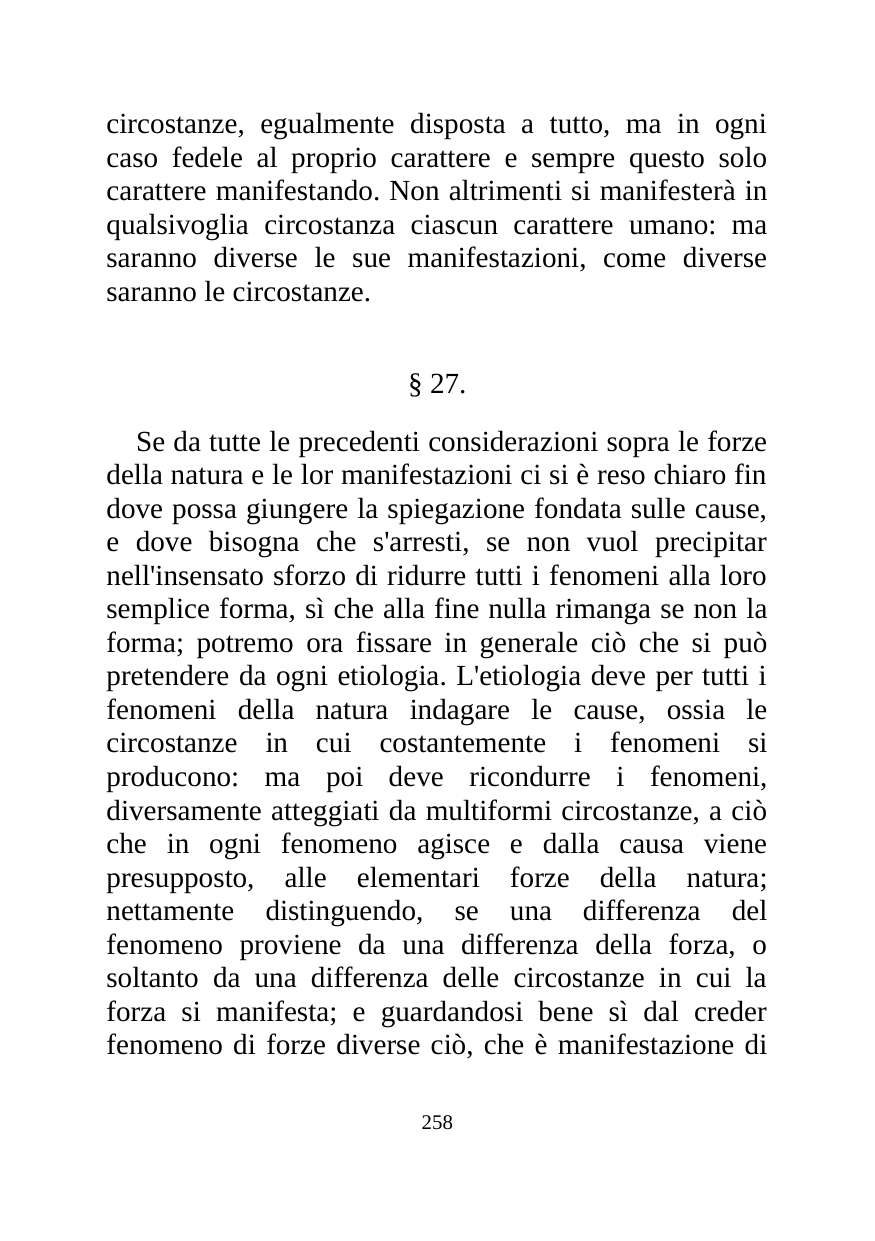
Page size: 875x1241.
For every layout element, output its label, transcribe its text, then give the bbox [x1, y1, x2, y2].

text Se da tutte le precedenti considerazioni sopra le forze della natura e le lor manifestazioni ci si è reso chiaro fin dove possa giungere la spiegazione fondata sulle cause, e dove bisogna che s'arresti, se non vuol precipitar nell'insensato sforzo di ridurre tutti i fenomeni alla loro semplice forma, sì che alla fine nulla rimanga se non la forma; potremo ora fissare in generale ciò che si può pretendere da ogni etiologia. L'etiologia deve per tutti i fenomeni della natura indagare le cause, ossia le circostanze in cui costantemente i fenomeni si producono: ma poi deve ricondurre i fenomeni, diversamente atteggiati da multiformi circostanze, a ciò che in ogni fenomeno agisce e dalla causa viene presupposto, alle elementari forze della natura; nettamente distinguendo, se una differenza del fenomeno proviene da una differenza della forza, o soltanto da una differenza delle circostanze in cui la forza si manifesta; e guardandosi bene sì dal creder fenomeno di forze diverse ciò, che è manifestazione di [106, 424, 768, 1061]
subtitle § 27. [106, 367, 768, 400]
text circostanze, egualmente disposta a tutto, ma in ogni caso fedele al proprio carattere e sempre questo solo carattere manifestando. Non altrimenti si manifesterà in qualsivoglia circostanza ciascun carattere umano: ma saranno diverse le sue manifestazioni, come diverse saranno le circostanze. [106, 106, 768, 307]
